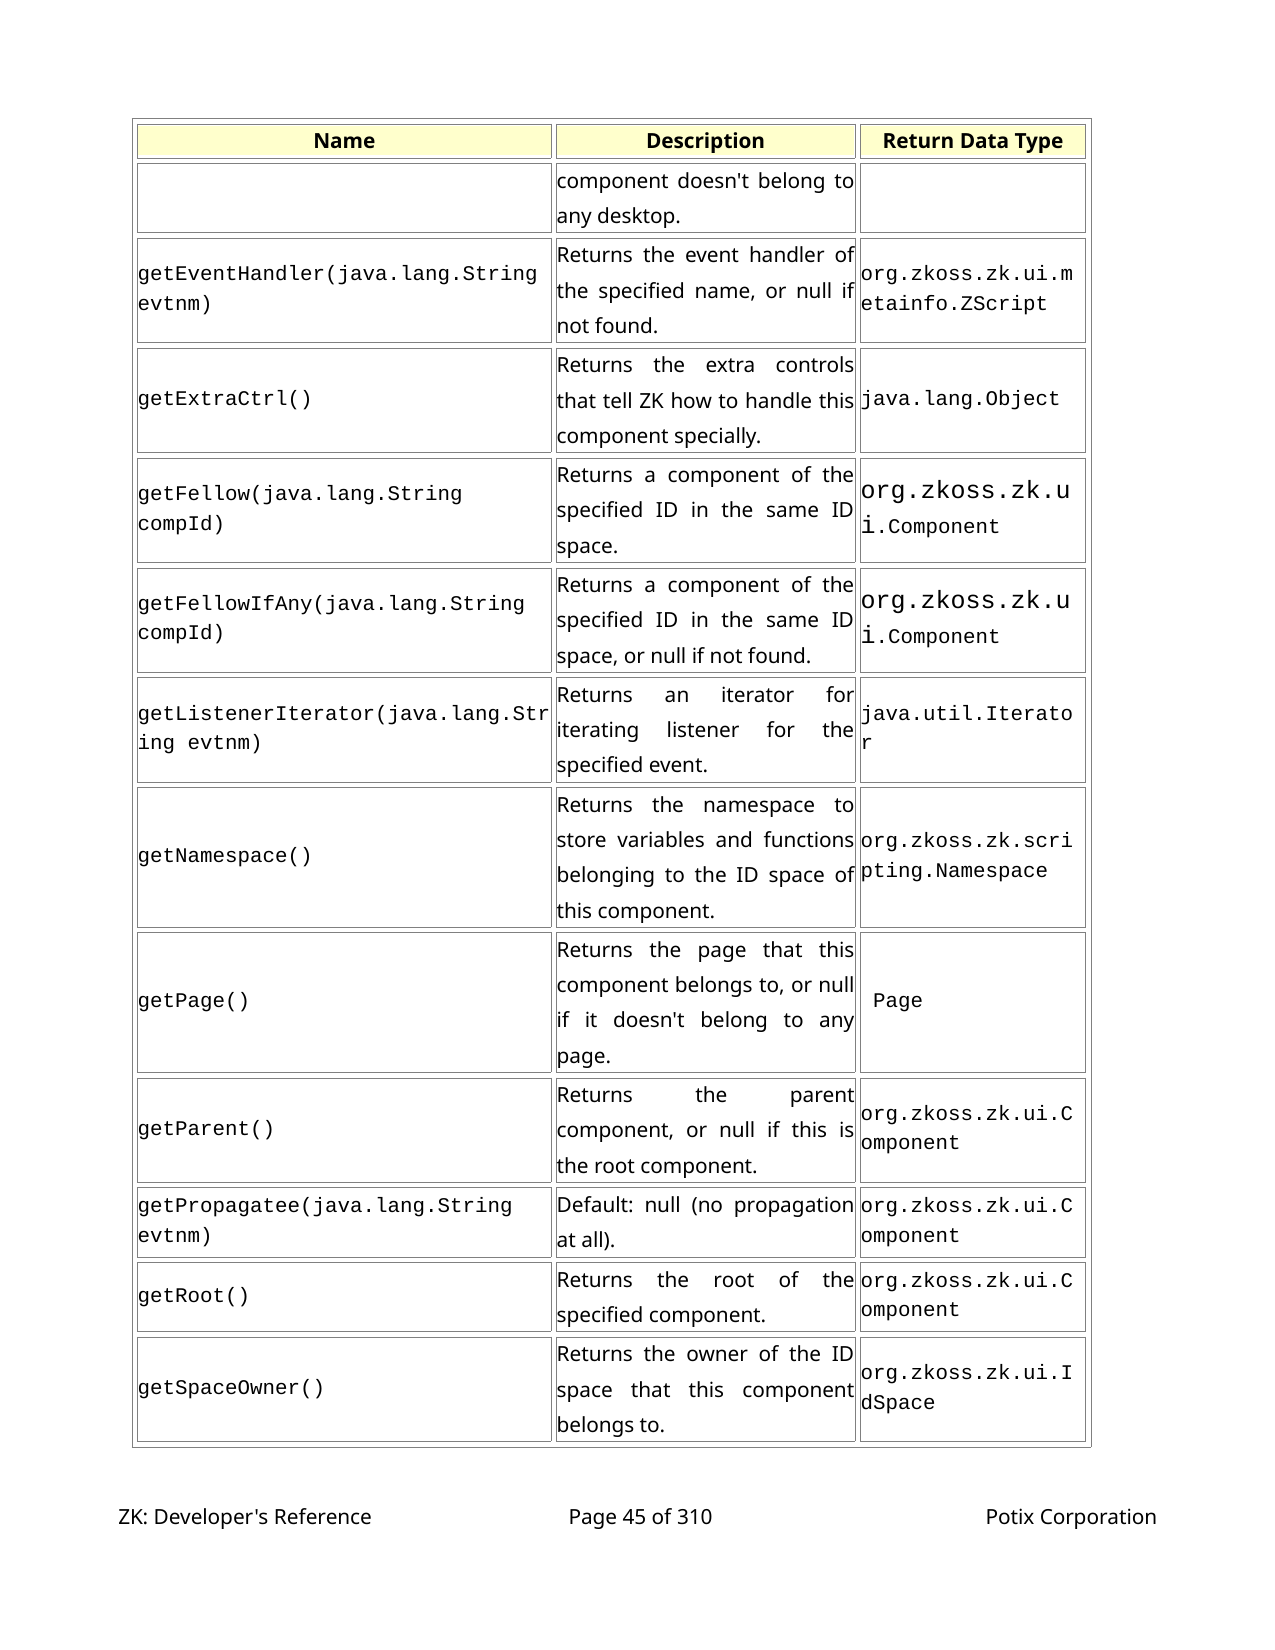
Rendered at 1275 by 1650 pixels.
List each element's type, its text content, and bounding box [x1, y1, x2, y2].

table_cell getExtraCtrl() [134, 342, 553, 452]
table_cell getFellowIfAny(java.lang.String compId) [134, 562, 553, 672]
table_cell org.zkoss.zk.ui.Component [858, 562, 1088, 672]
table_cell getPropagatee(java.lang.String evtnm) [134, 1182, 553, 1257]
table_cell org.zkoss.zk.ui.IdSpace [858, 1331, 1088, 1441]
table_cell org.zkoss.zk.ui.metainfo.ZScript [858, 232, 1088, 342]
table_cell org.zkoss.zk.ui.Component [858, 1257, 1088, 1331]
table_cell Returns the event handler of the specified name, or null if not found. [554, 232, 857, 342]
table_cell Returns a component of the specified ID in the same ID space, or null if not found. [554, 562, 857, 672]
table_cell [858, 158, 1088, 232]
table_cell java.util.Iterator [858, 672, 1088, 782]
table_cell org.zkoss.zk.ui.Component [858, 1072, 1088, 1182]
table_cell Returns the parent component, or null if this is the root component. [554, 1072, 857, 1182]
table_cell component doesn't belong to any desktop. [554, 158, 857, 232]
table_cell Returns the extra controls that tell ZK how to handle this component specially. [554, 342, 857, 452]
table_header Name [134, 119, 553, 158]
table_cell Returns the owner of the ID space that this component belongs to. [554, 1331, 857, 1441]
table_cell getRoot() [134, 1257, 553, 1331]
table_cell [134, 158, 553, 232]
table_cell getParent() [134, 1072, 553, 1182]
table_cell Returns the namespace to store variables and functions belonging to the ID space of this component. [554, 782, 857, 927]
table_cell getPage() [134, 927, 553, 1072]
table_cell getNamespace() [134, 782, 553, 927]
table_cell Default: null (no propagation at all). [554, 1182, 857, 1257]
table_header Return Data Type [858, 119, 1088, 158]
table_cell java.lang.Object [858, 342, 1088, 452]
table_cell org.zkoss.zk.ui.Component [858, 1182, 1088, 1257]
table_cell getEventHandler(java.lang.String evtnm) [134, 232, 553, 342]
table_cell getSpaceOwner() [134, 1331, 553, 1441]
table_header Description [554, 119, 857, 158]
table_cell Returns a component of the specified ID in the same ID space. [554, 452, 857, 562]
table_cell getFellow(java.lang.String compId) [134, 452, 553, 562]
table_cell Returns the root of the specified component. [554, 1257, 857, 1331]
table_cell Returns an iterator for iterating listener for the specified event. [554, 672, 857, 782]
table_cell getListenerIterator(java.lang.String evtnm) [134, 672, 553, 782]
table_cell org.zkoss.zk.scripting.Namespace [858, 782, 1088, 927]
table_cell Returns the page that this component belongs to, or null if it doesn't belong to any page. [554, 927, 857, 1072]
table_cell Page [858, 927, 1088, 1072]
table_cell org.zkoss.zk.ui.Component [858, 452, 1088, 562]
